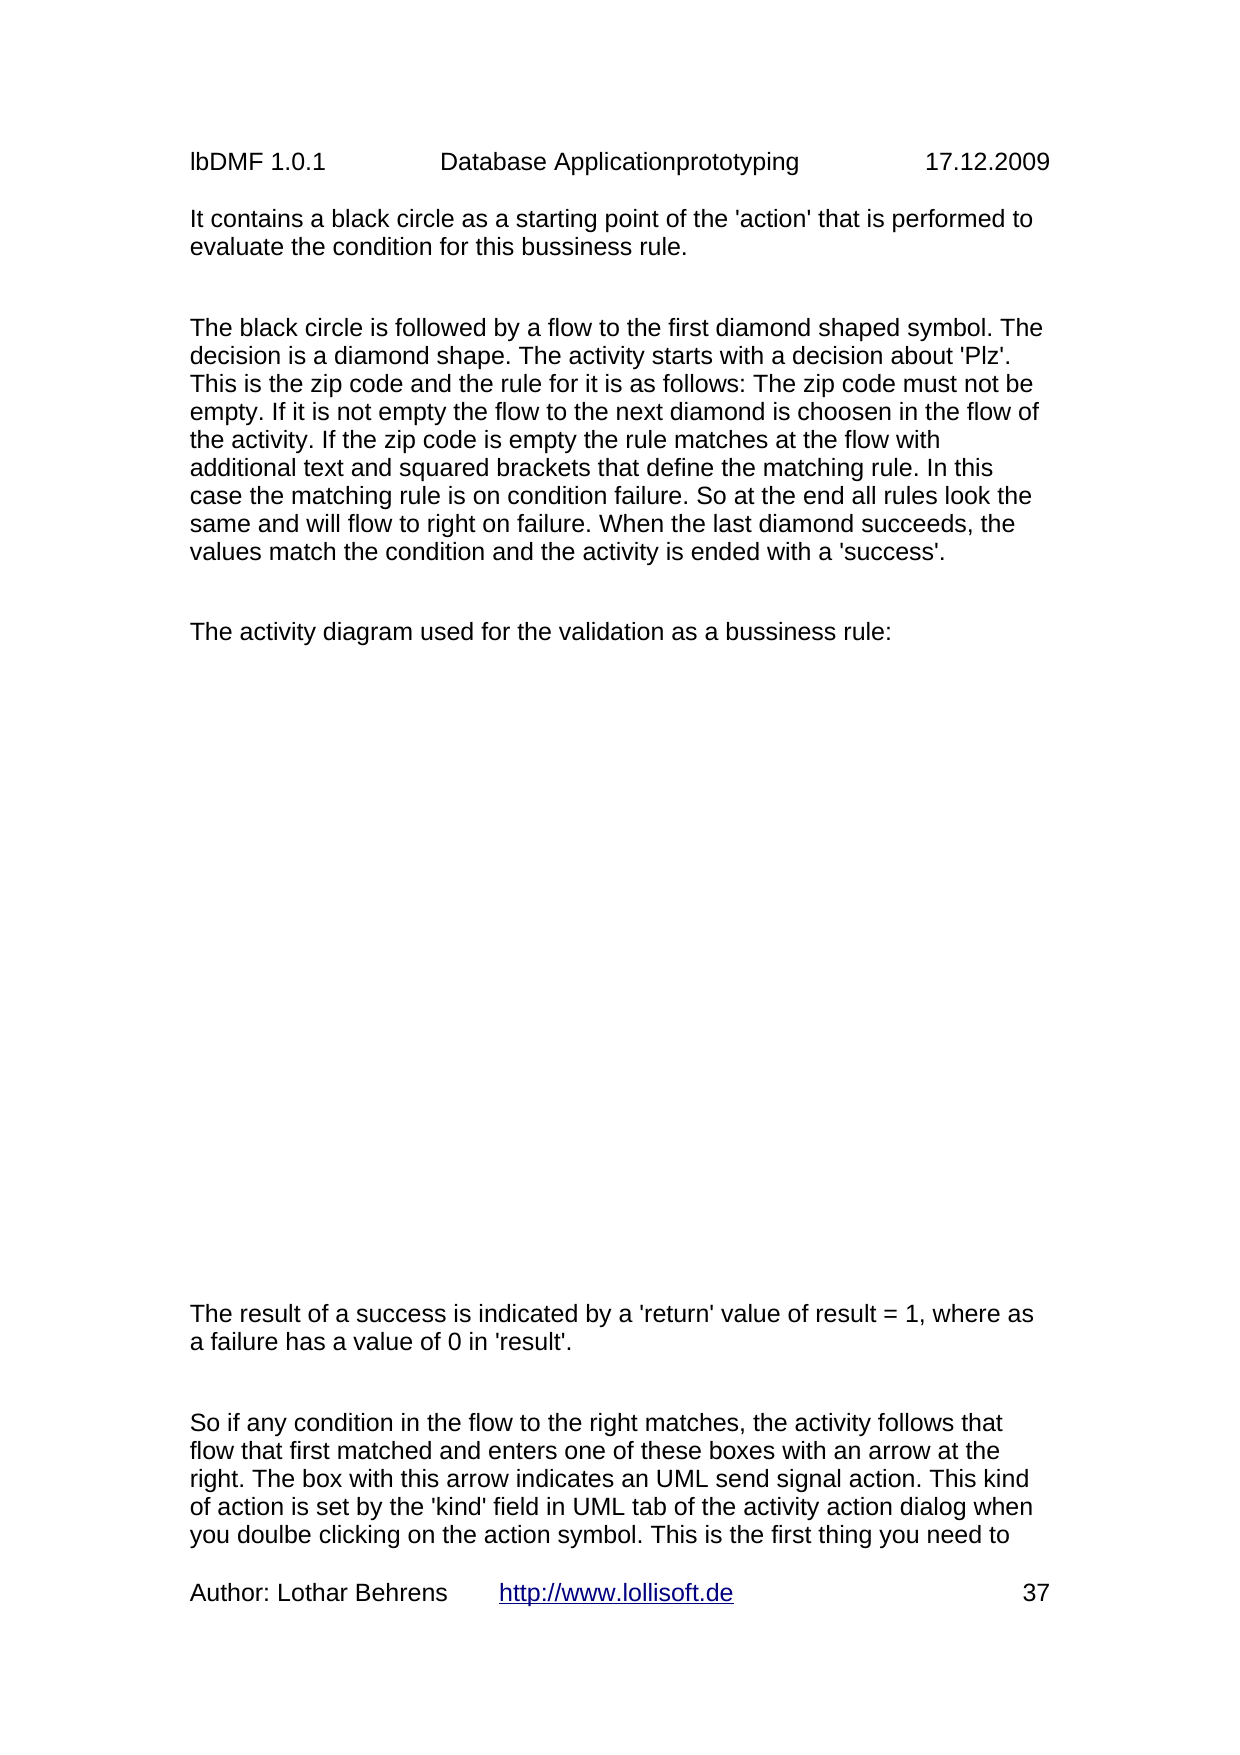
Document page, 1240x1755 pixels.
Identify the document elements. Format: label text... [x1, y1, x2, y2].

text The black circle is followed by a flow to the first diamond shaped symbol. The decision is a diamond shape. The activity starts with a decision about 'Plz'. This is the zip code and the rule for it is as follows: The zip code must not be empty. If it is not empty the flow to the next diamond is choosen in the flow of the activity. If the zip code is empty the rule matches at the flow with additional text and squared brackets that define the matching rule. In this case the matching rule is on condition failure. So at the end all rules look the same and will flow to right on failure. When the last diamond succeeds, the values match the condition and the activity is ended with a 'success'. [189, 314, 1050, 565]
text So if any condition in the flow to the right matches, the activity follows that flow that first matched and enters one of these boxes with an arrow at the right. The box with this arrow indicates an UML send signal action. This kind of action is set by the 'kind' field in UML tab of the activity action dialog when you doulbe clicking on the action symbol. This is the first thing you need to [189, 1409, 1050, 1548]
text The activity diagram used for the validation as a bussiness rule: [189, 618, 1050, 646]
text It contains a black circle as a starting point of the 'action' that is performed to evaluate the condition for this bussiness rule. [189, 205, 1050, 261]
text The result of a success is indicated by a 'return' value of result = 1, where as a failure has a value of 0 in 'result'. [189, 1300, 1050, 1356]
